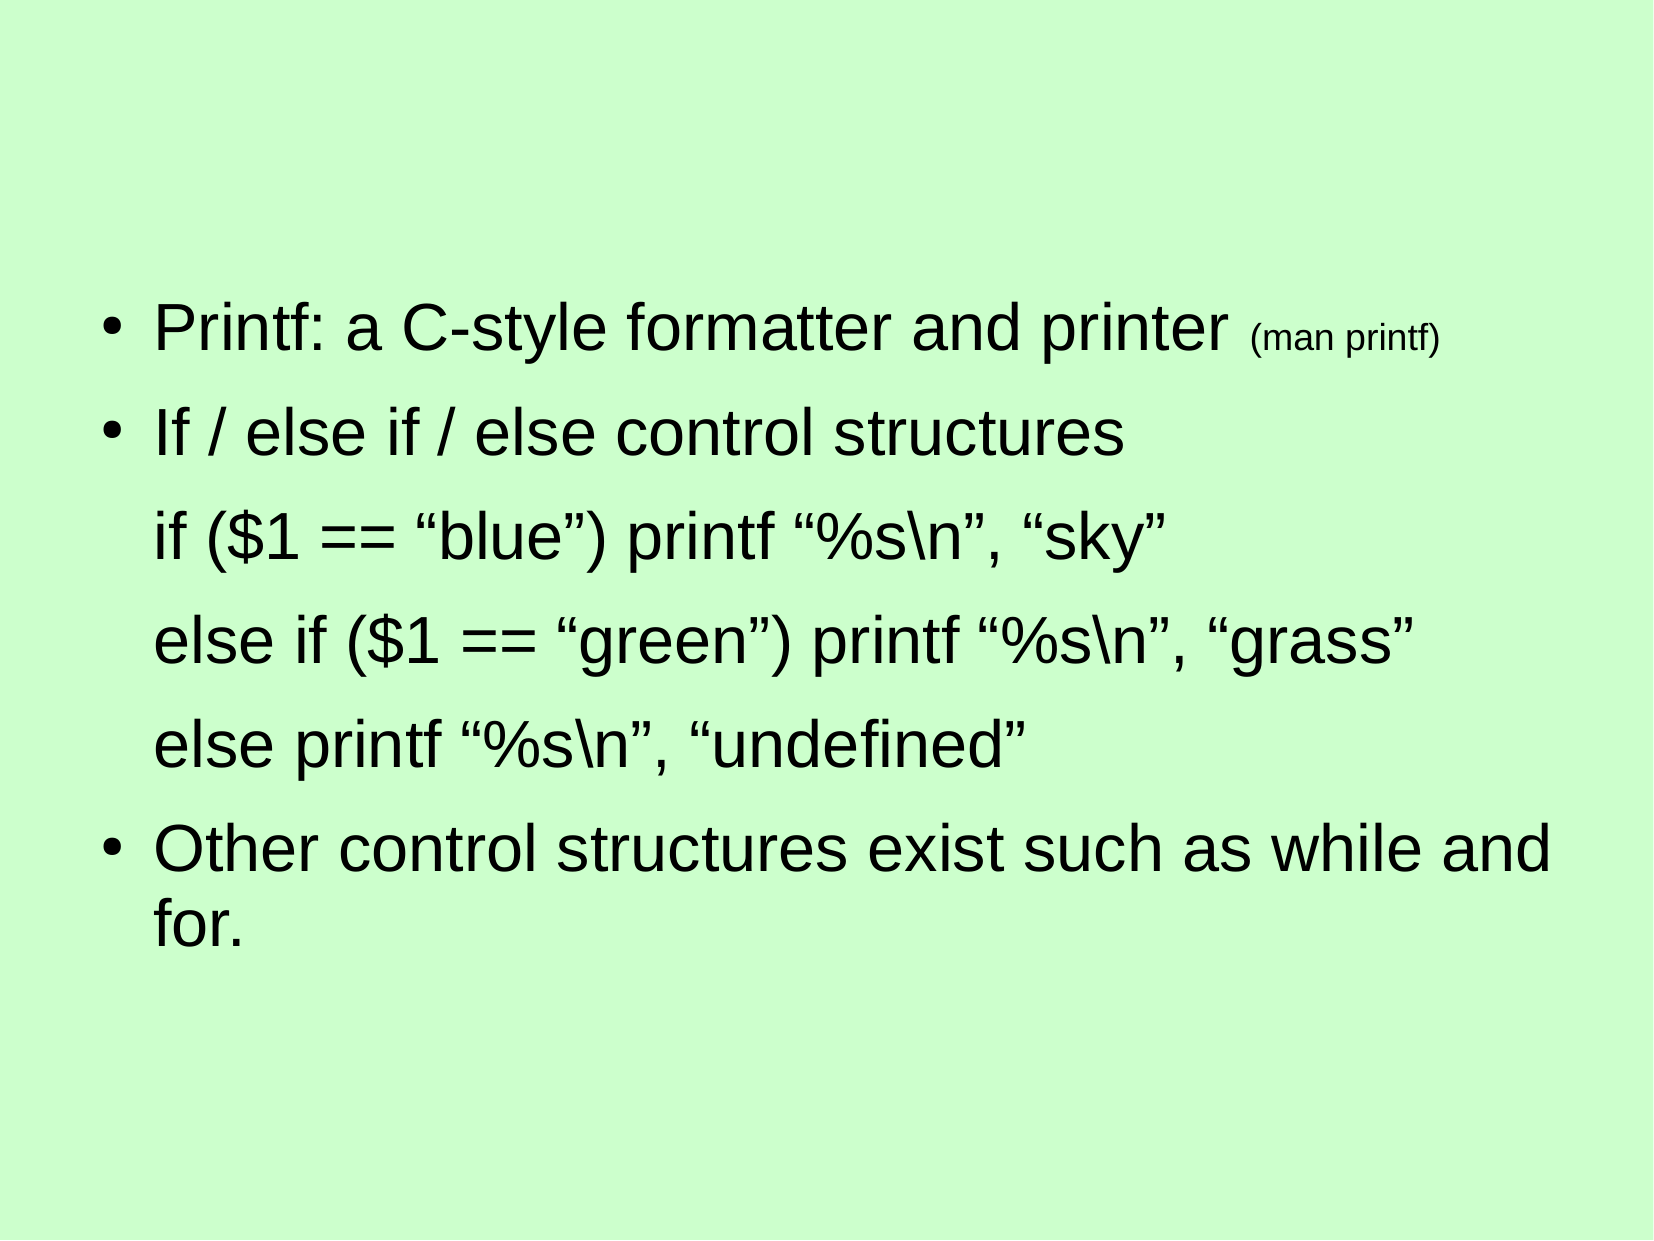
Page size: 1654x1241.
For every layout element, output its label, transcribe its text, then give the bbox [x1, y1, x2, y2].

list Printf: a C-style formatter and printer (man printf) If / else if / else control structures if ($1 == “blue”) printf “%s\n”, “sky” else if ($1 == “green”) printf “%s\n”, “grass” else printf “%s\n”, “undefined” Other control structures exist such as while and for. [82, 290, 1571, 1010]
